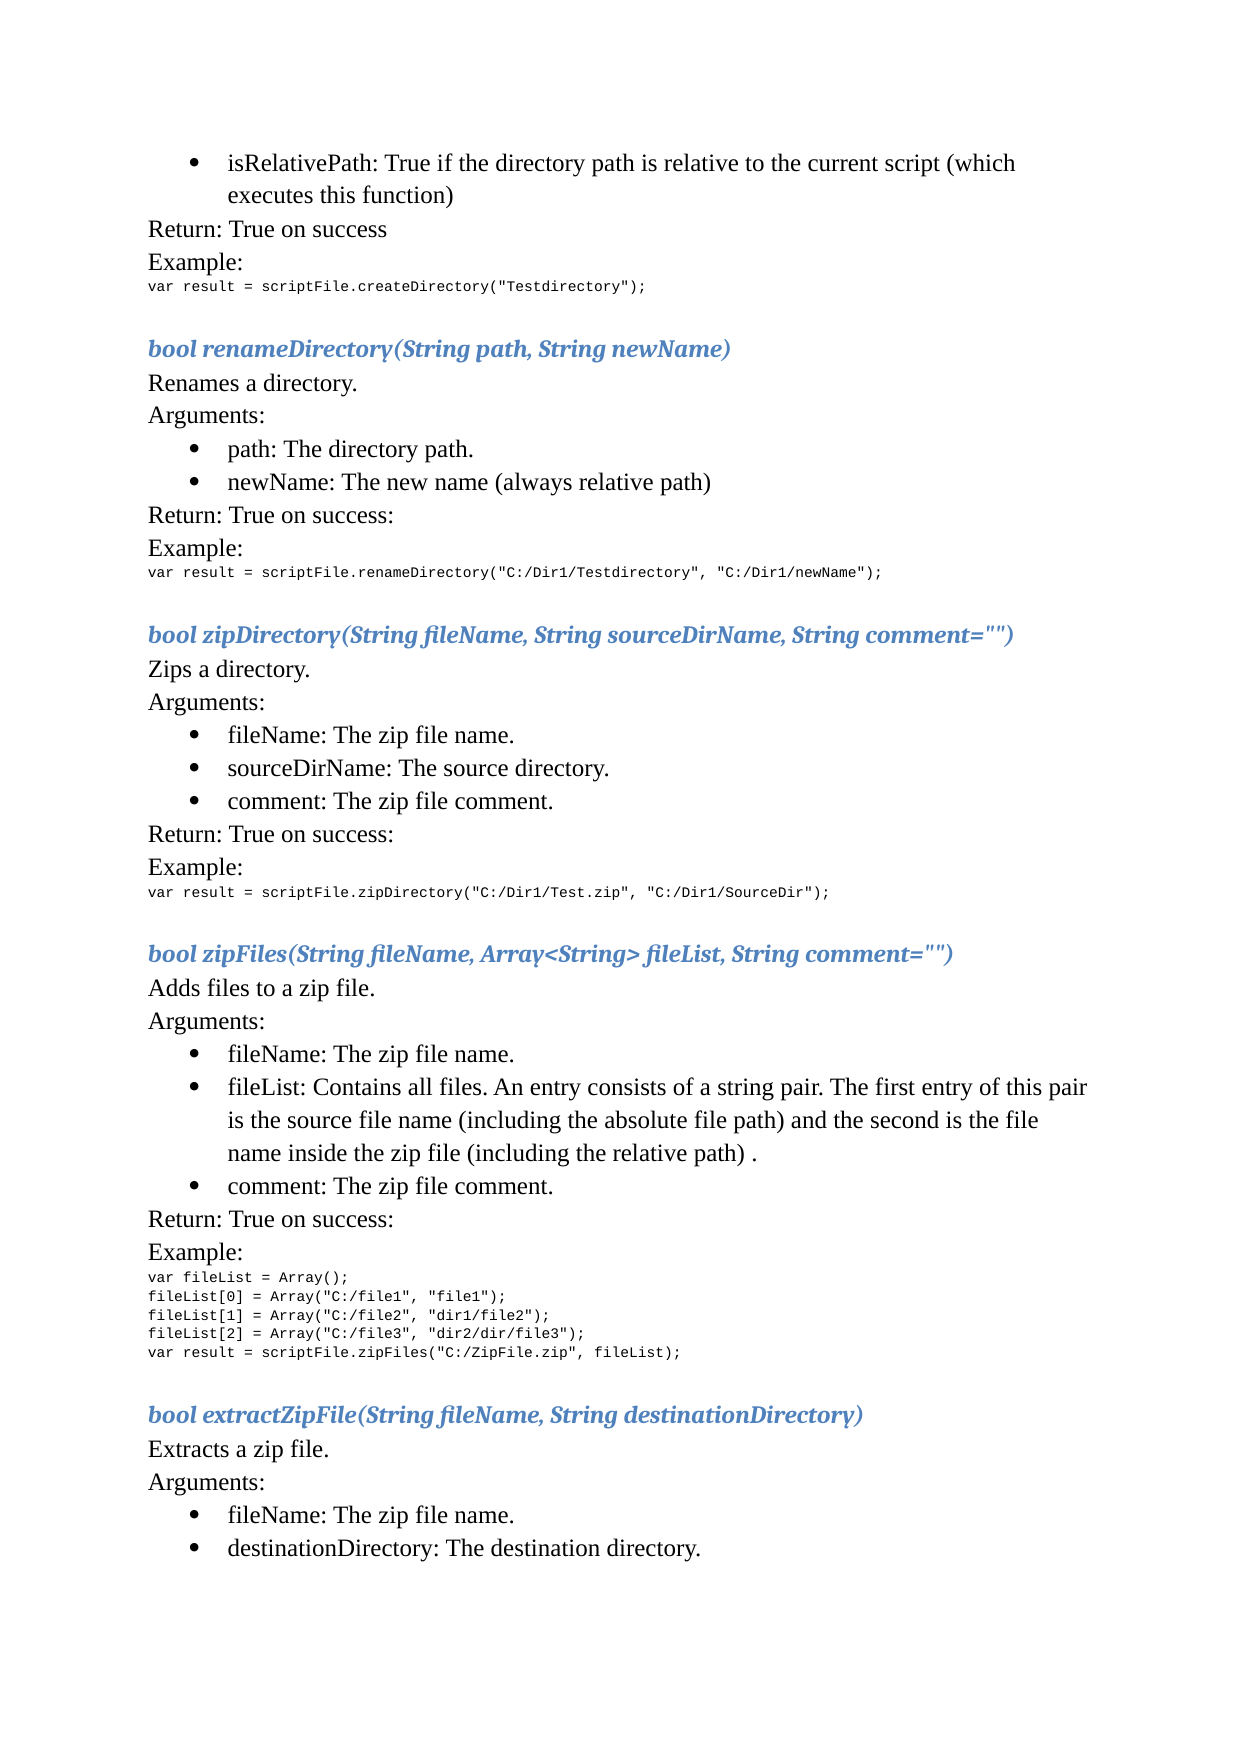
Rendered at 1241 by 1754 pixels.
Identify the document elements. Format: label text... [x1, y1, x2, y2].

list fileName: The zip file name. [190, 720, 1093, 748]
text Extracts a zip file. [148, 1434, 1093, 1462]
subtitle bool zipDirectory(String fileName, String sourceDirName, String comment="") [148, 621, 1093, 649]
subtitle bool zipFiles(String fileName, Array<String> fileList, String comment="") [148, 940, 1093, 968]
text var result = scriptFile.renameDirectory("C:/Dir1/Testdirectory", "C:/Dir1/newName"); [148, 566, 1093, 582]
text Example: [148, 533, 1093, 561]
list comment: The zip file comment. [190, 1171, 1093, 1199]
text Arguments: [148, 687, 1093, 715]
subtitle bool extractZipFile(String fileName, String destinationDirectory) [148, 1401, 1093, 1429]
text fileList[0] = Array("C:/file1", "file1"); [148, 1289, 1093, 1305]
list fileName: The zip file name. [190, 1039, 1093, 1067]
text Return: True on success: [148, 500, 1093, 528]
list comment: The zip file comment. [190, 786, 1093, 814]
list fileList: Contains all files. An entry consists of a string pair. The first entry of this pair is the source file name (including the absolute file path) and the second is the file name inside the zip file (including the relative path) . [190, 1072, 1093, 1167]
subtitle bool renameDirectory(String path, String newName) [148, 334, 1093, 363]
text Arguments: [148, 401, 1093, 429]
text Example: [148, 1237, 1093, 1266]
text var result = scriptFile.zipDirectory("C:/Dir1/Test.zip", "C:/Dir1/SourceDir"); [148, 885, 1093, 901]
text Return: True on success: [148, 1204, 1093, 1233]
text fileList[1] = Array("C:/file2", "dir1/file2"); [148, 1308, 1093, 1324]
list newName: The new name (always relative path) [190, 467, 1093, 495]
list fileName: The zip file name. [190, 1500, 1093, 1528]
text Renames a directory. [148, 368, 1093, 396]
text fileList[2] = Array("C:/file3", "dir2/dir/file3"); [148, 1327, 1093, 1343]
list isRelativePath: True if the directory path is relative to the current script (which executes this function) [190, 148, 1093, 209]
list destinationDirectory: The destination directory. [190, 1533, 1093, 1561]
text Adds files to a zip file. [148, 973, 1093, 1001]
text Zips a directory. [148, 654, 1093, 682]
text Return: True on success: [148, 819, 1093, 847]
text Arguments: [148, 1006, 1093, 1034]
list sourceDirName: The source directory. [190, 753, 1093, 781]
text Example: [148, 247, 1093, 275]
text var result = scriptFile.zipFiles("C:/ZipFile.zip", fileList); [148, 1346, 1093, 1362]
text Example: [148, 852, 1093, 881]
text Arguments: [148, 1467, 1093, 1495]
text var fileList = Array(); [148, 1270, 1093, 1286]
text Return: True on success [148, 214, 1093, 242]
text var result = scriptFile.createDirectory("Testdirectory"); [148, 280, 1093, 296]
list path: The directory path. [190, 434, 1093, 462]
